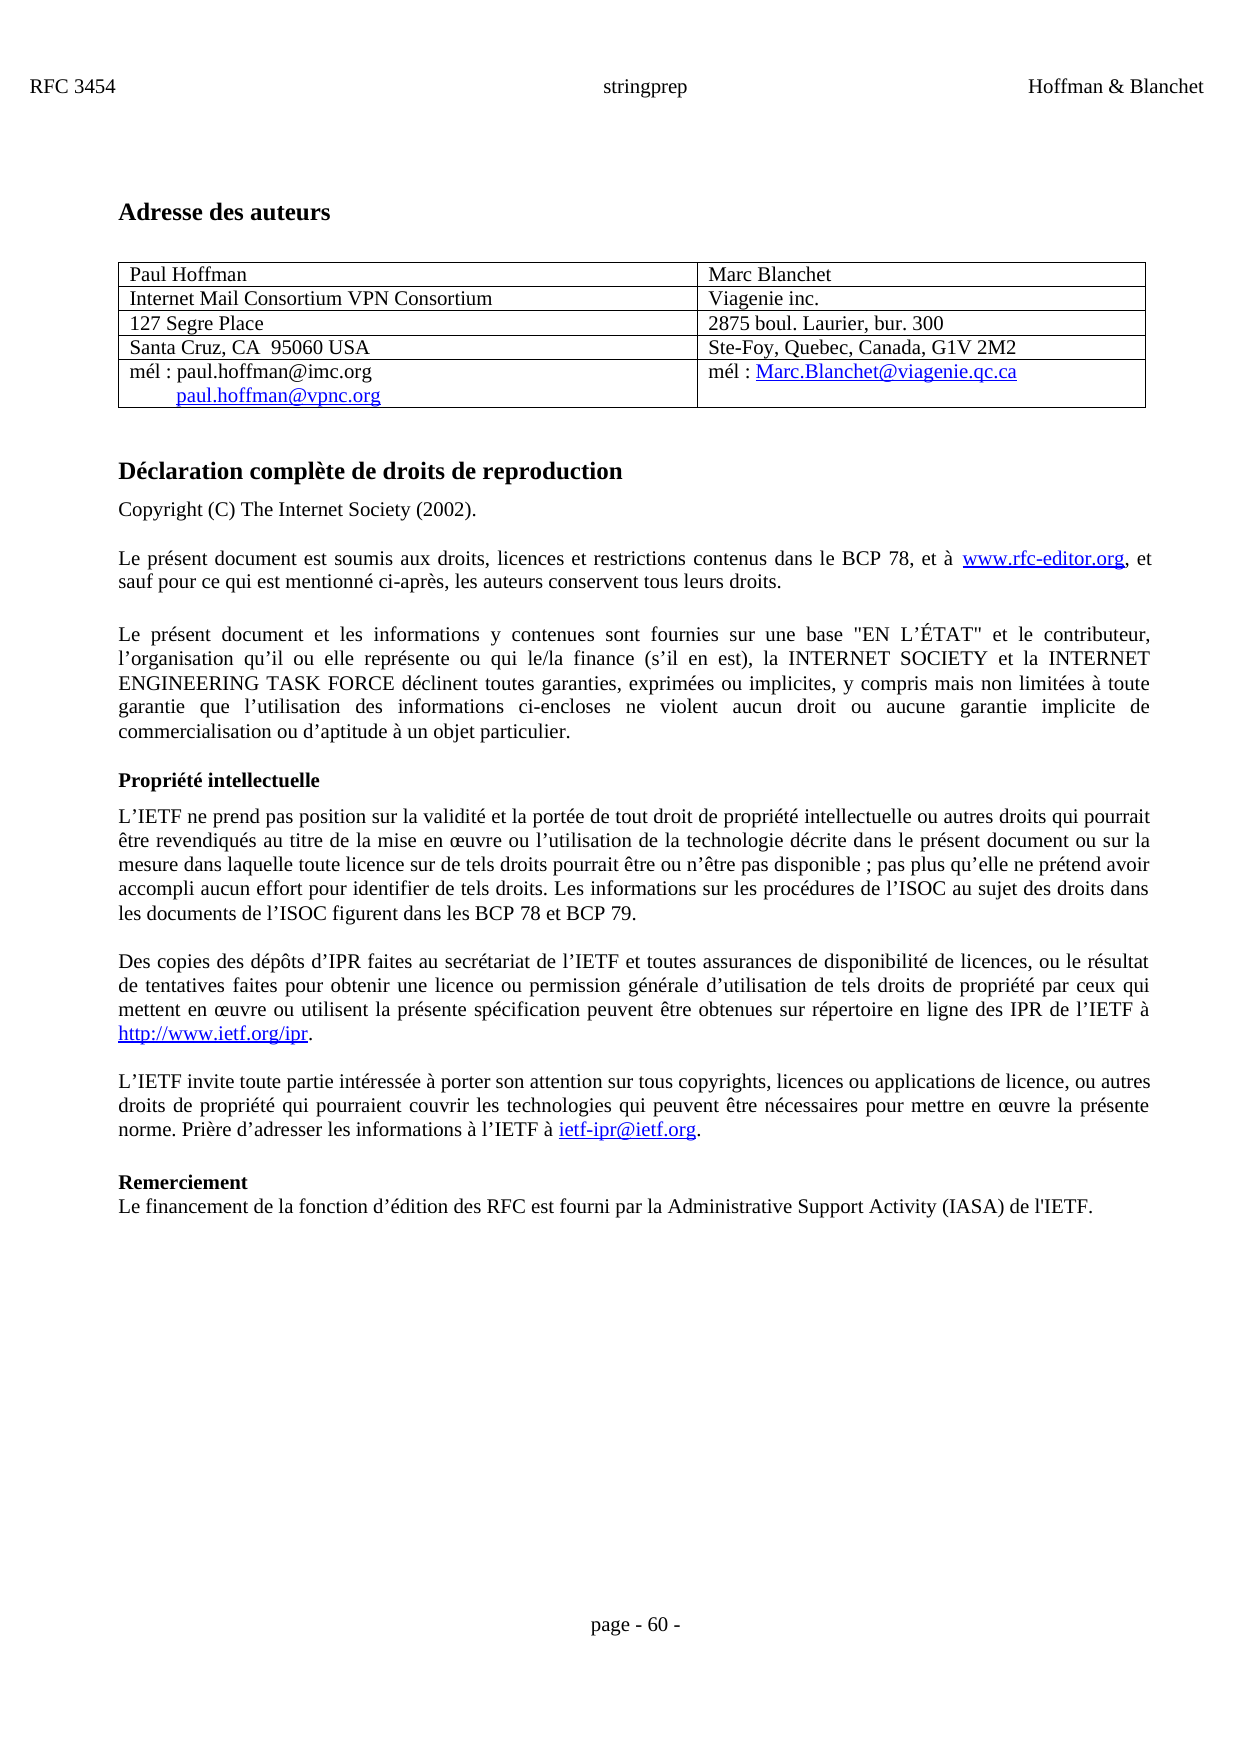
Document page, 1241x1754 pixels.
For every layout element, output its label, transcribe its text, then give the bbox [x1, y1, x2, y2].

text Le financement de la fonction d’édition des RFC est fourni par la Administrative Support Activity (IASA) de l'IETF. [118, 1194, 1152, 1218]
text L’IETF ne prend pas position sur la validité et la portée de tout droit de propriété intellectuelle ou autres droits qui pourrait être revendiqués au titre de la mise en œuvre ou l’utilisation de la technologie décrite dans le présent document ou sur la mesure dans laquelle toute licence sur de tels droits pourrait être ou n’être pas disponible ; pas plus qu’elle ne prétend avoir accompli aucun effort pour identifier de tels droits. Les informations sur les procédures de l’ISOC au sujet des droits dans les documents de l’ISOC figurent dans les BCP 78 et BCP 79. [118, 804, 1152, 924]
table_cell Viagenie inc. [698, 287, 1145, 310]
text Le présent document est soumis aux droits, licences et restrictions contenus dans le BCP 78, et à www.rfc-editor.org, et sauf pour ce qui est mentionné ci-après, les auteurs conservent tous leurs droits. [118, 545, 1152, 593]
text Le présent document et les informations y contenues sont fournies sur une base "EN L’ÉTAT" et le contributeur, l’organisation qu’il ou elle représente ou qui le/la finance (s’il en est), la INTERNET SOCIETY et la INTERNET ENGINEERING TASK FORCE déclinent toutes garanties, exprimées ou implicites, y compris mais non limitées à toute garantie que l’utilisation des informations ci-encloses ne violent aucun droit ou aucune garantie implicite de commercialisation ou d’aptitude à un objet particulier. [118, 622, 1152, 743]
text Remerciement [118, 1170, 1152, 1194]
table_cell 2875 boul. Laurier, bur. 300 [698, 311, 1145, 334]
text Copyright (C) The Internet Society (2002). [118, 497, 1152, 521]
text L’IETF invite toute partie intéressée à porter son attention sur tous copyrights, licences ou applications de licence, ou autres droits de propriété qui pourraient couvrir les technologies qui peuvent être nécessaires pour mettre en œuvre la présente norme. Prière d’adresser les informations à l’IETF à ietf-ipr@ietf.org. [118, 1069, 1152, 1141]
table_cell 127 Segre Place [119, 311, 697, 334]
text Propriété intellectuelle [118, 768, 1152, 792]
table_cell Santa Cruz, CA 95060 USA [119, 336, 697, 359]
table_cell Internet Mail Consortium VPN Consortium [119, 287, 697, 310]
table_cell Ste-Foy, Quebec, Canada, G1V 2M2 [698, 336, 1145, 359]
text Des copies des dépôts d’IPR faites au secrétariat de l’IETF et toutes assurances de disponibilité de licences, ou le résultat de tentatives faites pour obtenir une licence ou permission générale d’utilisation de tels droits de propriété par ceux qui mettent en œuvre ou utilisent la présente spécification peuvent être obtenues sur répertoire en ligne des IPR de l’IETF à http://www.ietf.org/ipr. [118, 948, 1152, 1045]
subtitle Adresse des auteurs [118, 197, 1152, 225]
table_header Marc Blanchet [698, 263, 1145, 286]
table_cell mél : Marc.Blanchet@viagenie.qc.ca [698, 360, 1145, 407]
table_header Paul Hoffman [119, 263, 697, 286]
subtitle Déclaration complète de droits de reproduction [118, 456, 1152, 485]
table_cell mél : paul.hoffman@imc.org paul.hoffman@vpnc.org [119, 360, 697, 407]
